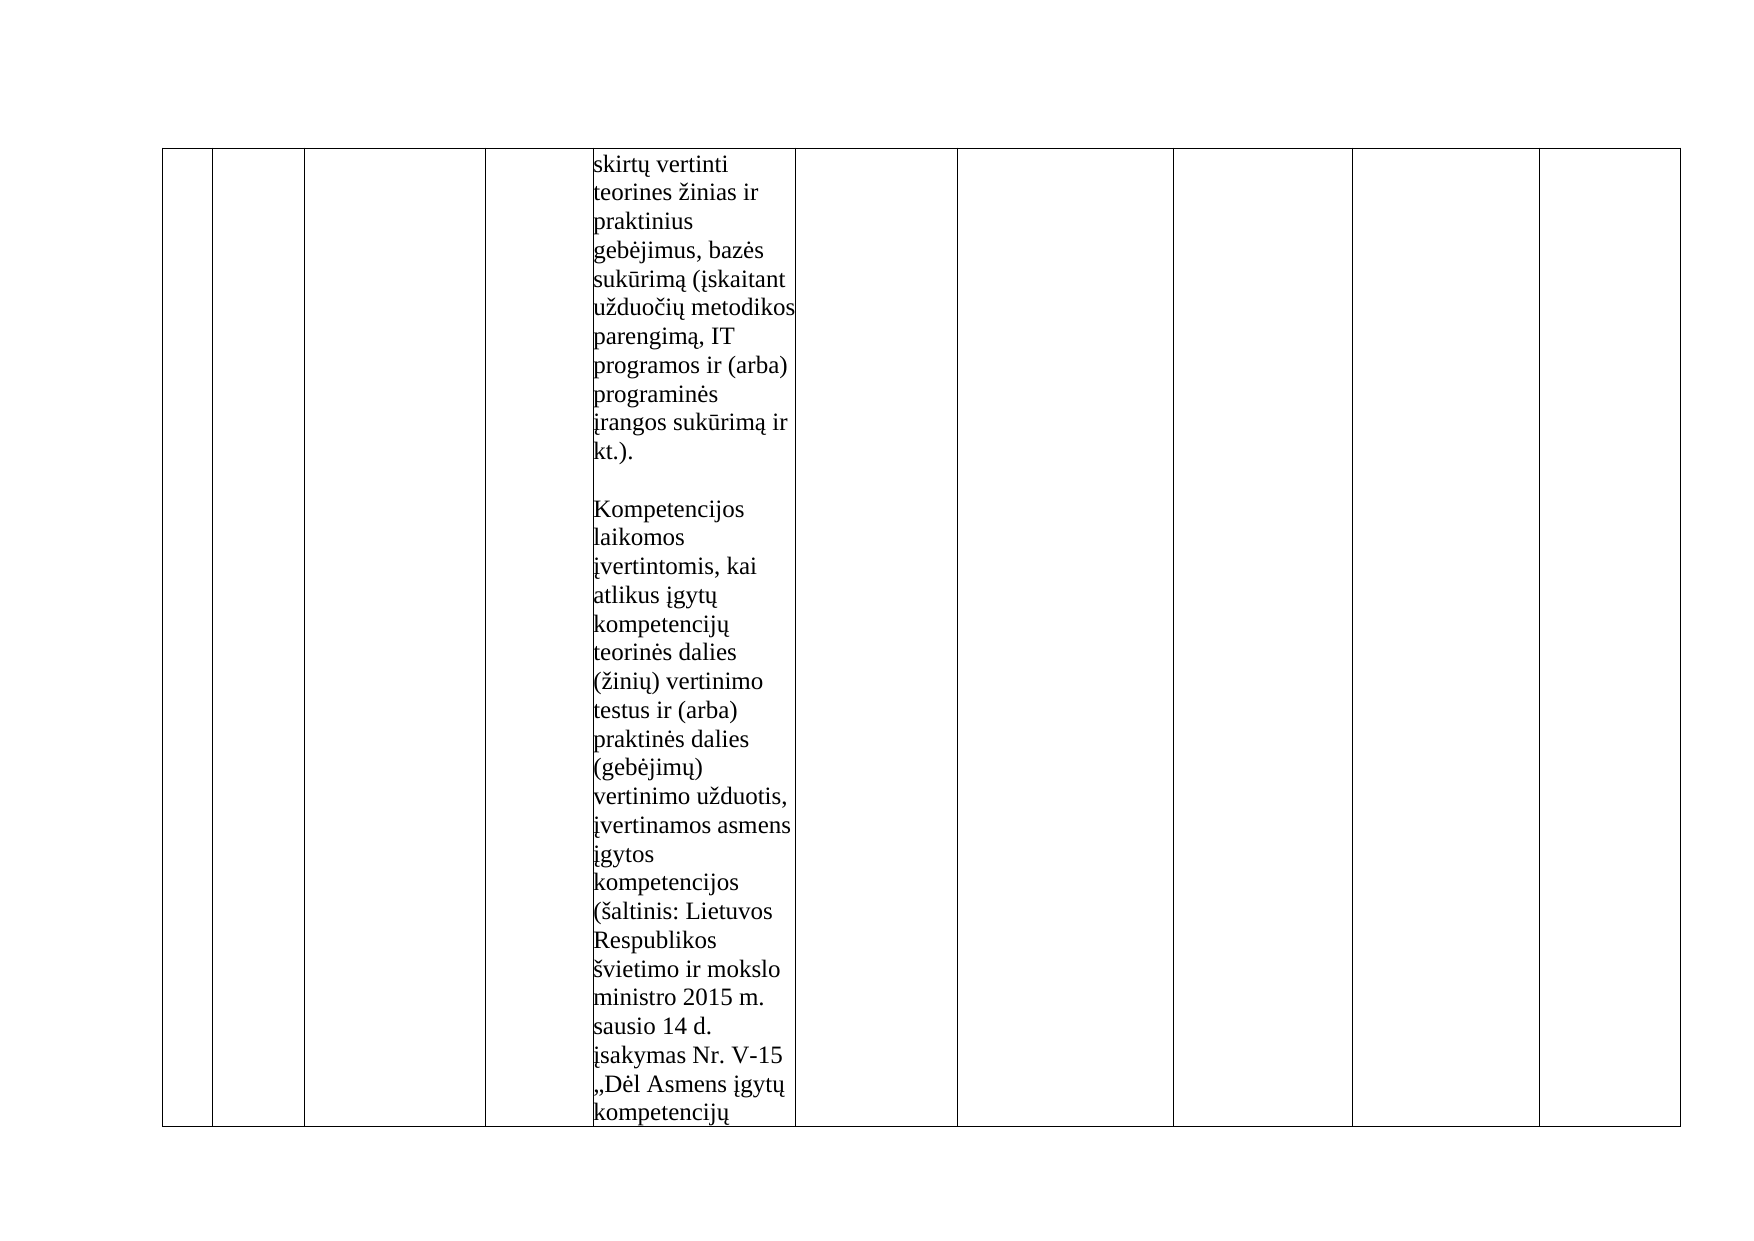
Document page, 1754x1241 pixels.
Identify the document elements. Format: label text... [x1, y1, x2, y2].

table_cell [796, 149, 957, 1126]
table_cell [1540, 149, 1680, 1126]
table_cell [958, 149, 1173, 1126]
table_cell [1174, 149, 1352, 1126]
table_cell [213, 149, 304, 1126]
table_cell [486, 149, 593, 1126]
table_cell [1353, 149, 1539, 1126]
table_cell [163, 149, 212, 1126]
table_cell skirtų vertinti teorines žinias ir praktinius gebėjimus, bazės sukūrimą (įskaitant užduočių metodikos parengimą, IT programos ir (arba) programinės įrangos sukūrimą ir kt.). Kompetencijos laikomos įvertintomis, kai atlikus įgytų kompetencijų teorinės dalies (žinių) vertinimo testus ir (arba) praktinės dalies (gebėjimų) vertinimo užduotis, įvertinamos asmens įgytos kompetencijos (šaltinis: Lietuvos Respublikos švietimo ir mokslo ministro 2015 m. sausio 14 d. įsakymas Nr. V-15 „Dėl Asmens įgytų kompetencijų [594, 149, 795, 1126]
table_cell [305, 149, 485, 1126]
